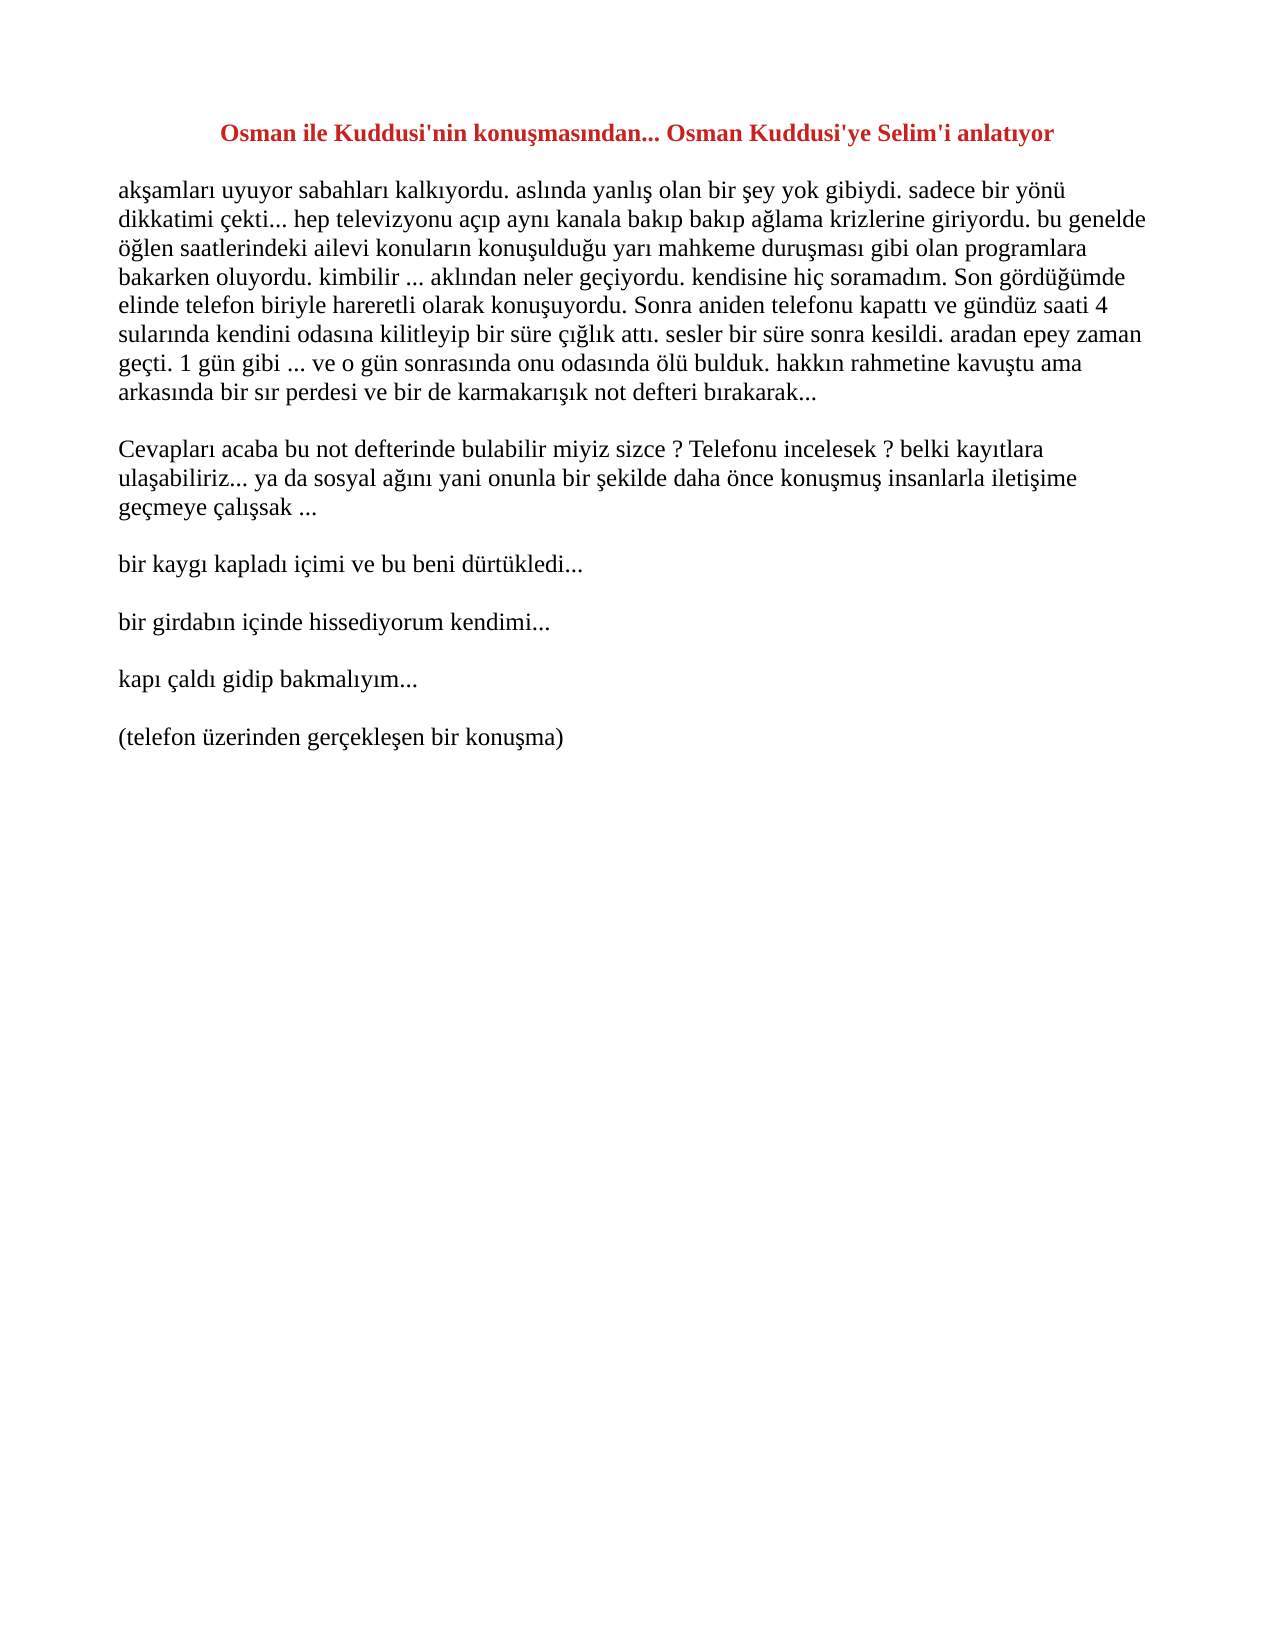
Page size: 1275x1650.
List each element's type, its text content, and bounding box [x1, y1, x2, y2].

text bir kaygı kapladı içimi ve bu beni dürtükledi... [118, 549, 1157, 578]
text Osman ile Kuddusi'nin konuşmasından... Osman Kuddusi'ye Selim'i anlatıyor [118, 118, 1157, 147]
text bir girdabın içinde hissediyorum kendimi... [118, 607, 1157, 636]
text akşamları uyuyor sabahları kalkıyordu. aslında yanlış olan bir şey yok gibiydi. sadece bir yönü dikkatimi çekti... hep televizyonu açıp aynı kanala bakıp bakıp ağlama krizlerine giriyordu. bu genelde öğlen saatlerindeki ailevi konuların konuşulduğu yarı mahkeme duruşması gibi olan programlara bakarken oluyordu. kimbilir ... aklından neler geçiyordu. kendisine hiç soramadım. Son gördüğümde elinde telefon biriyle hareretli olarak konuşuyordu. Sonra aniden telefonu kapattı ve gündüz saati 4 sularında kendini odasına kilitleyip bir süre çığlık attı. sesler bir süre sonra kesildi. aradan epey zaman geçti. 1 gün gibi ... ve o gün sonrasında onu odasında ölü bulduk. hakkın rahmetine kavuştu ama arkasında bir sır perdesi ve bir de karmakarışık not defteri bırakarak... [118, 176, 1157, 406]
text kapı çaldı gidip bakmalıyım... [118, 664, 1157, 693]
text (telefon üzerinden gerçekleşen bir konuşma) [118, 722, 1157, 751]
text Cevapları acaba bu not defterinde bulabilir miyiz sizce ? Telefonu incelesek ? belki kayıtlara ulaşabiliriz... ya da sosyal ağını yani onunla bir şekilde daha önce konuşmuş insanlarla iletişime geçmeye çalışsak ... [118, 434, 1157, 521]
